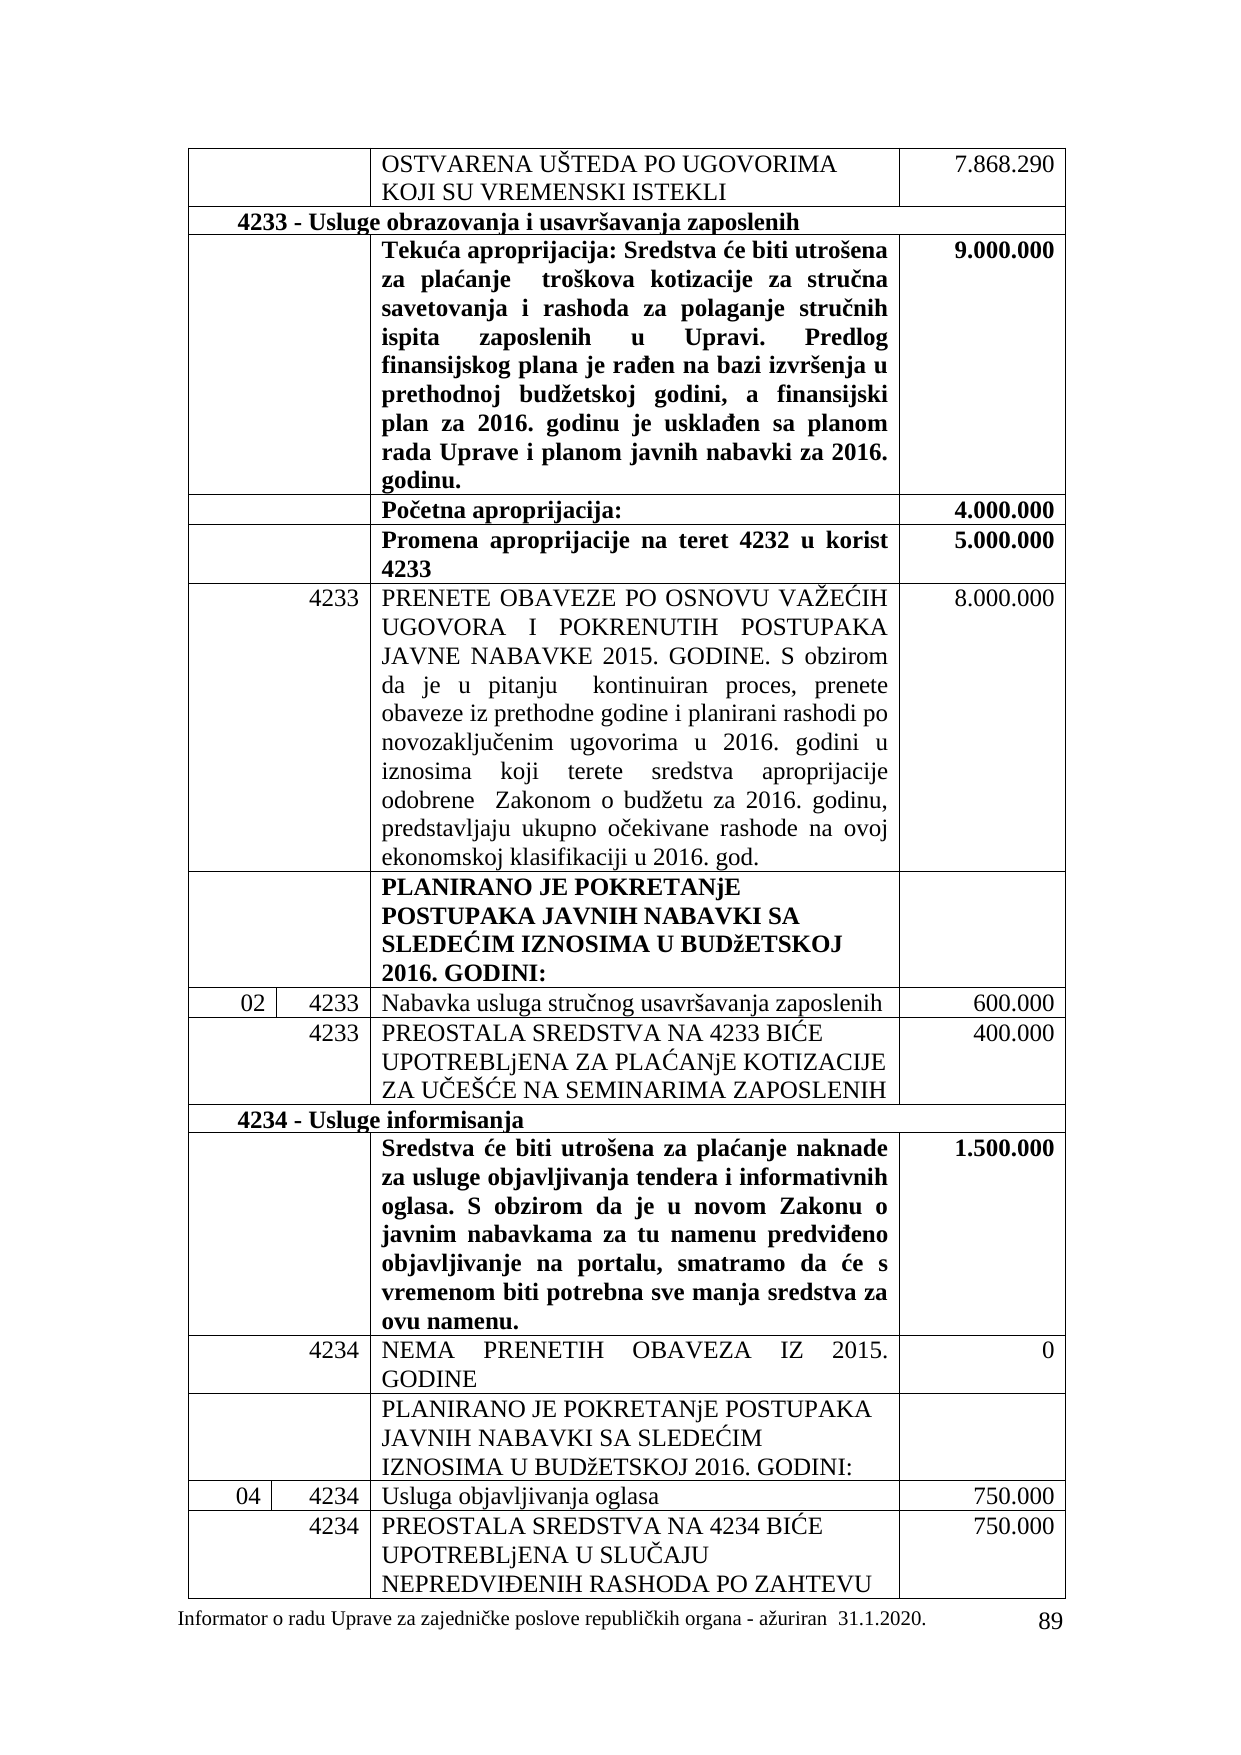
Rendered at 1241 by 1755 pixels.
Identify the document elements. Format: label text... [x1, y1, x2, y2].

table_cell [189, 525, 370, 582]
table_cell [189, 872, 370, 987]
table_cell [900, 872, 1065, 987]
table_cell 0 [900, 1336, 1065, 1393]
table_cell Promena aproprijacije na teret 4232 u korist 4233 [371, 525, 899, 582]
table_cell OSTVARENA UŠTEDA PO UGOVORIMA KOJI SU VREMENSKI ISTEKLI [371, 149, 899, 206]
table_cell PLANIRANO JE POKRETANјE POSTUPAKA JAVNIH NABAVKI SA SLEDEĆIM IZNOSIMA U BUDžETSKOJ 2016. GODINI: [371, 1394, 899, 1480]
table_cell [189, 1133, 370, 1334]
table_cell Početna aproprijacija: [371, 495, 899, 524]
table_cell 4234 [189, 1511, 370, 1597]
table_cell Tekuća aproprijacija: Sredstva će biti utrošena za plaćanje troškova kotizacije za stručna savetovanja i rashoda za polaganje stručnih ispita zaposlenih u Upravi. Predlog finansijskog plana je rađen na bazi izvršenja u prethodnoj budžetskoj godini, a finansijski plan za 2016. godinu je usklađen sa planom rada Uprave i planom javnih nabavki za 2016. godinu. [371, 235, 899, 494]
table_cell 4.000.000 [900, 495, 1065, 524]
table_cell 4233 [277, 988, 370, 1017]
table_cell 4234 [272, 1481, 370, 1510]
table_cell 750.000 [900, 1481, 1065, 1510]
table_cell 9.000.000 [900, 235, 1065, 494]
table_cell 4234 - Usluge informisanja [189, 1105, 1065, 1132]
table_cell PLANIRANO JE POKRETANјE POSTUPAKA JAVNIH NABAVKI SA SLEDEĆIM IZNOSIMA U BUDžETSKOJ 2016. GODINI: [371, 872, 899, 987]
table_cell 5.000.000 [900, 525, 1065, 582]
table_cell 4233 [189, 584, 370, 871]
table_cell 02 [189, 988, 276, 1017]
table_cell PRENETE OBAVEZE PO OSNOVU VAŽEĆIH UGOVORA I POKRENUTIH POSTUPAKA JAVNE NABAVKE 2015. GODINE. S obzirom da je u pitanju kontinuiran proces, prenete obaveze iz prethodne godine i planirani rashodi po novozaklјučenim ugovorima u 2016. godini u iznosima koji terete sredstva aproprijacije odobrene Zakonom o budžetu za 2016. godinu, predstavlјaju ukupno očekivane rashode na ovoj ekonomskoj klasifikaciji u 2016. god. [371, 584, 899, 871]
table_cell [189, 235, 370, 494]
table_cell 8.000.000 [900, 584, 1065, 871]
table_cell NEMA PRENETIH OBAVEZA IZ 2015. GODINE [371, 1336, 899, 1393]
table_cell PREOSTALA SREDSTVA NA 4234 BIĆE UPOTREBLjENA U SLUČAJU NEPREDVIĐENIH RASHODA PO ZAHTEVU [371, 1511, 899, 1597]
table_cell 4233 [189, 1018, 370, 1104]
table_cell 750.000 [900, 1511, 1065, 1597]
table_cell 600.000 [900, 988, 1065, 1017]
table_cell 7.868.290 [900, 149, 1065, 206]
table_cell 1.500.000 [900, 1133, 1065, 1334]
table_cell Nabavka usluga stručnog usavršavanja zaposlenih [371, 988, 899, 1017]
table_cell [189, 495, 370, 524]
table_cell 04 [189, 1481, 271, 1510]
table_cell 400.000 [900, 1018, 1065, 1104]
table_cell 4234 [189, 1336, 370, 1393]
table_cell [189, 149, 370, 206]
table_cell Sredstva će biti utrošena za plaćanje naknade za usluge objavlјivanja tendera i informativnih oglasa. S obzirom da je u novom Zakonu o javnim nabavkama za tu namenu predviđeno objavlјivanje na portalu, smatramo da će s vremenom biti potrebna sve manja sredstva za ovu namenu. [371, 1133, 899, 1334]
table_cell [900, 1394, 1065, 1480]
table_cell 4233 - Usluge obrazovanja i usavršavanja zaposlenih [189, 207, 1065, 234]
table_cell PREOSTALA SREDSTVA NA 4233 BIĆE UPOTREBLjENA ZA PLAĆANјE KOTIZACIJE ZA UČEŠĆE NA SEMINARIMA ZAPOSLENIH [371, 1018, 899, 1104]
table_cell Usluga objavlјivanja oglasa [371, 1481, 899, 1510]
table_cell [189, 1394, 370, 1480]
